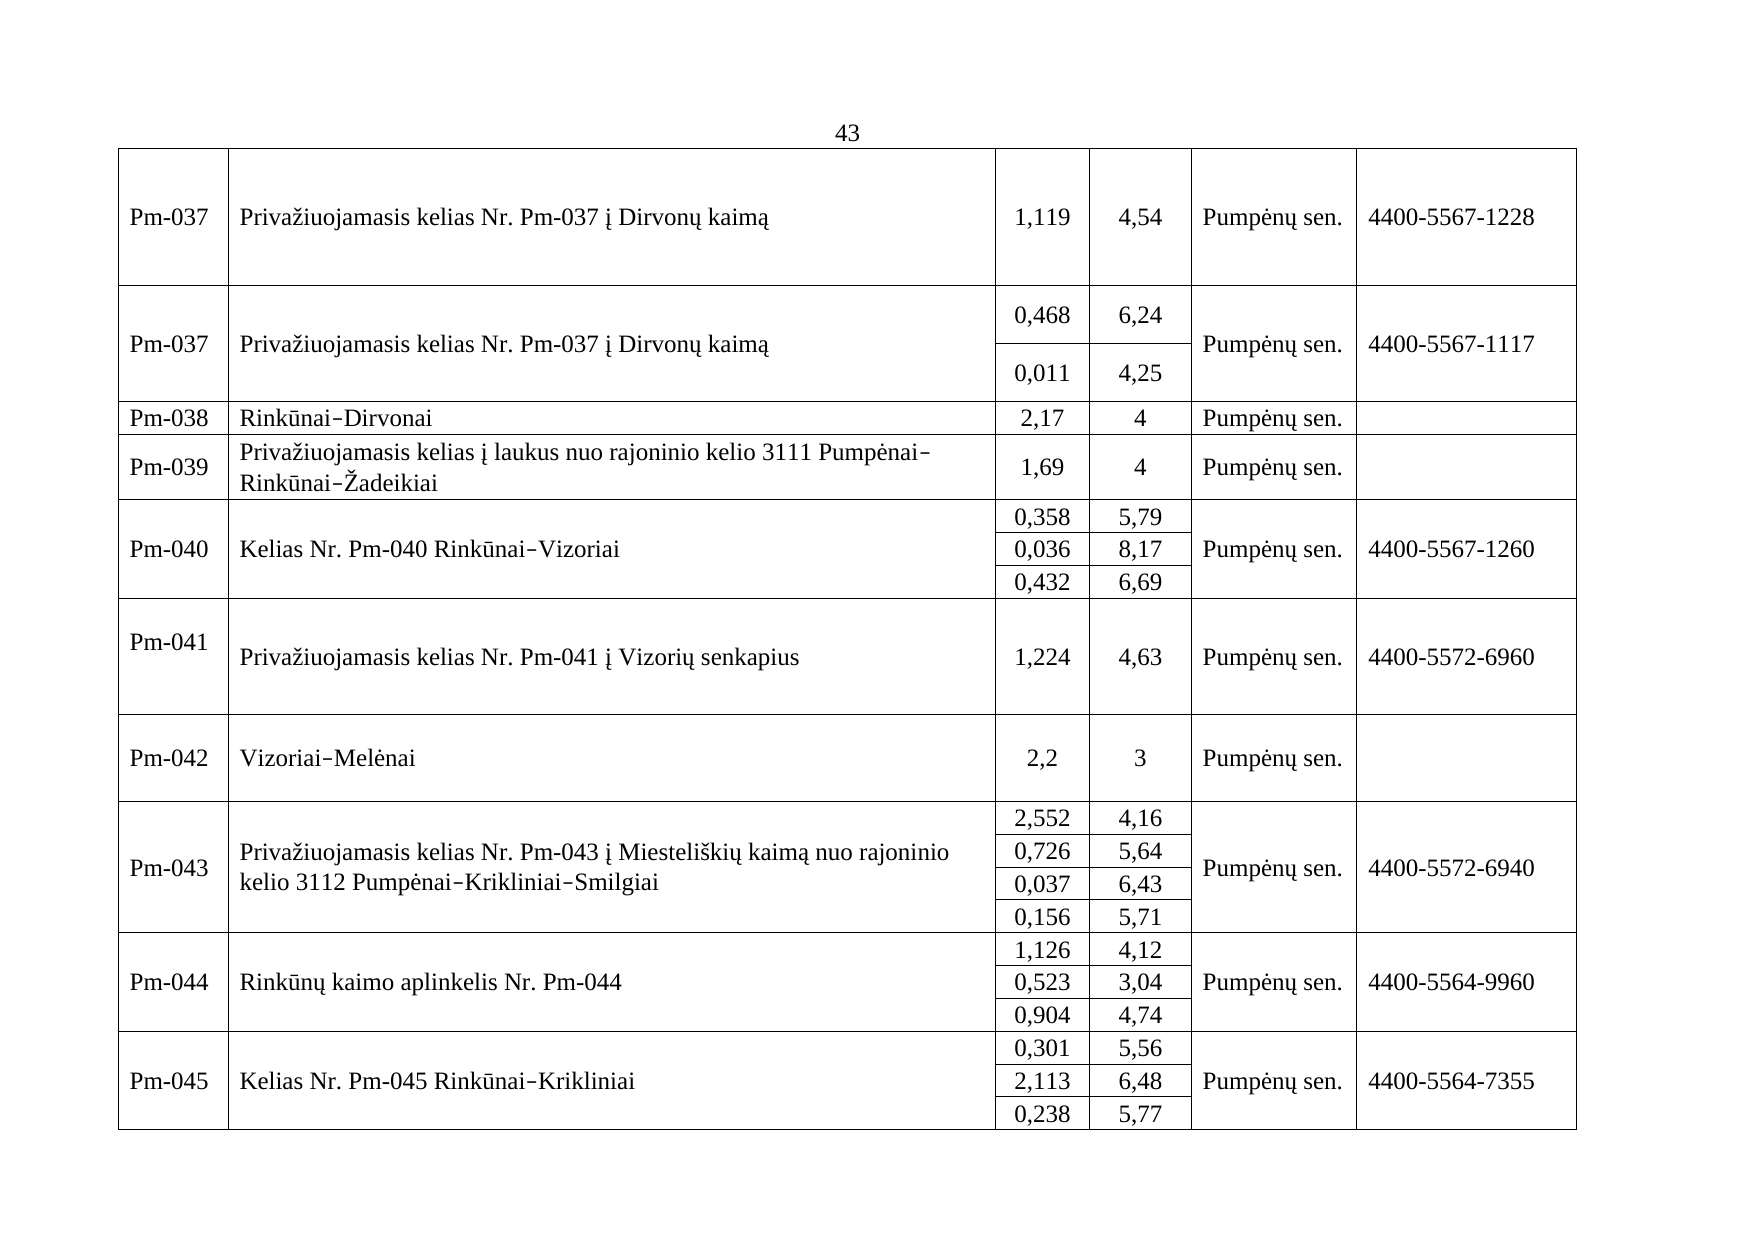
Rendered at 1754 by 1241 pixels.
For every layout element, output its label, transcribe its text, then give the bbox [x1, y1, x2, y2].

table_cell 0,238 [996, 1097, 1089, 1129]
table_cell Pm-044 [119, 933, 228, 1031]
table_cell Rinkūnų kaimo aplinkelis Nr. Pm-044 [229, 933, 995, 1031]
table_cell 4,63 [1090, 599, 1191, 714]
table_cell Pumpėnų sen. [1192, 286, 1356, 401]
table_cell 4400-5567-1117 [1357, 286, 1576, 401]
table_cell 4400-5564-7355 [1357, 1032, 1576, 1129]
table_cell 1,126 [996, 933, 1089, 965]
table_cell Privažiuojamasis kelias Nr. Pm-037 į Dirvonų kaimą [229, 149, 995, 285]
table_cell Pumpėnų sen. [1192, 149, 1356, 285]
table_cell 1,69 [996, 435, 1089, 499]
table_cell 4,12 [1090, 933, 1191, 965]
table_cell Kelias Nr. Pm-045 Rinkūnai–Krikliniai [229, 1032, 995, 1129]
table_cell 3,04 [1090, 966, 1191, 998]
table_cell Privažiuojamasis kelias Nr. Pm-037 į Dirvonų kaimą [229, 286, 995, 401]
table_cell [1357, 715, 1576, 801]
table_cell 0,523 [996, 966, 1089, 998]
table_cell Pm-037 [119, 286, 228, 401]
table_cell 0,036 [996, 533, 1089, 565]
table_cell Pm-045 [119, 1032, 228, 1129]
table_cell Kelias Nr. Pm-040 Rinkūnai–Vizoriai [229, 500, 995, 598]
table_cell Privažiuojamasis kelias Nr. Pm-043 į Miesteliškių kaimą nuo rajoninio kelio 3112 Pumpėnai–Krikliniai–Smilgiai [229, 802, 995, 932]
table_cell Privažiuojamasis kelias į laukus nuo rajoninio kelio 3111 Pumpėnai–Rinkūnai–Žadeikiai [229, 435, 995, 499]
table_cell 3 [1090, 715, 1191, 801]
table_cell 4400-5564-9960 [1357, 933, 1576, 1031]
table_cell 6,24 [1090, 286, 1191, 343]
table_cell Privažiuojamasis kelias Nr. Pm-041 į Vizorių senkapius [229, 599, 995, 714]
table_cell Pm-040 [119, 500, 228, 598]
table_cell 0,301 [996, 1032, 1089, 1063]
table_cell Pumpėnų sen. [1192, 402, 1356, 433]
table_cell 0,904 [996, 999, 1089, 1031]
table_cell 2,113 [996, 1065, 1089, 1096]
table_cell 1,119 [996, 149, 1089, 285]
table_cell 8,17 [1090, 533, 1191, 565]
table_cell 0,358 [996, 500, 1089, 532]
table_cell 5,71 [1090, 900, 1191, 932]
table_cell 5,56 [1090, 1032, 1191, 1063]
table_cell Pm-042 [119, 715, 228, 801]
table_cell [1357, 435, 1576, 499]
table_cell Pumpėnų sen. [1192, 599, 1356, 714]
table_cell 2,552 [996, 802, 1089, 834]
table_cell 5,64 [1090, 835, 1191, 867]
table_cell Pumpėnų sen. [1192, 715, 1356, 801]
table_cell Pumpėnų sen. [1192, 802, 1356, 932]
table_cell 6,69 [1090, 566, 1191, 598]
table_cell 4400-5572-6960 [1357, 599, 1576, 714]
table_cell 4400-5567-1260 [1357, 500, 1576, 598]
table_cell 0,468 [996, 286, 1089, 343]
table_cell 2,2 [996, 715, 1089, 801]
table_cell 0,011 [996, 344, 1089, 401]
table_cell 5,77 [1090, 1097, 1191, 1129]
table_cell 4,74 [1090, 999, 1191, 1031]
table_cell Pumpėnų sen. [1192, 933, 1356, 1031]
table_cell 2,17 [996, 402, 1089, 433]
table_cell Pm-037 [119, 149, 228, 285]
table_cell 5,79 [1090, 500, 1191, 532]
table_cell 0,037 [996, 868, 1089, 899]
table_cell Rinkūnai–Dirvonai [229, 402, 995, 433]
table_cell Pm-041 [119, 599, 228, 714]
table_cell [1357, 402, 1576, 433]
table_cell 4 [1090, 402, 1191, 433]
table_cell Pumpėnų sen. [1192, 500, 1356, 598]
table_cell Pumpėnų sen. [1192, 1032, 1356, 1129]
table_cell 4,54 [1090, 149, 1191, 285]
table_cell 1,224 [996, 599, 1089, 714]
table_cell Vizoriai–Melėnai [229, 715, 995, 801]
table_cell 4,25 [1090, 344, 1191, 401]
table_cell 4400-5567-1228 [1357, 149, 1576, 285]
table_cell 4,16 [1090, 802, 1191, 834]
table_cell Pm-043 [119, 802, 228, 932]
table_cell 6,48 [1090, 1065, 1191, 1096]
table_cell 4 [1090, 435, 1191, 499]
table_cell 4400-5572-6940 [1357, 802, 1576, 932]
table_cell Pm-038 [119, 402, 228, 433]
table_cell 0,432 [996, 566, 1089, 598]
table_cell 6,43 [1090, 868, 1191, 899]
table_cell Pm-039 [119, 435, 228, 499]
table_cell 0,726 [996, 835, 1089, 867]
table_cell 0,156 [996, 900, 1089, 932]
table_cell Pumpėnų sen. [1192, 435, 1356, 499]
